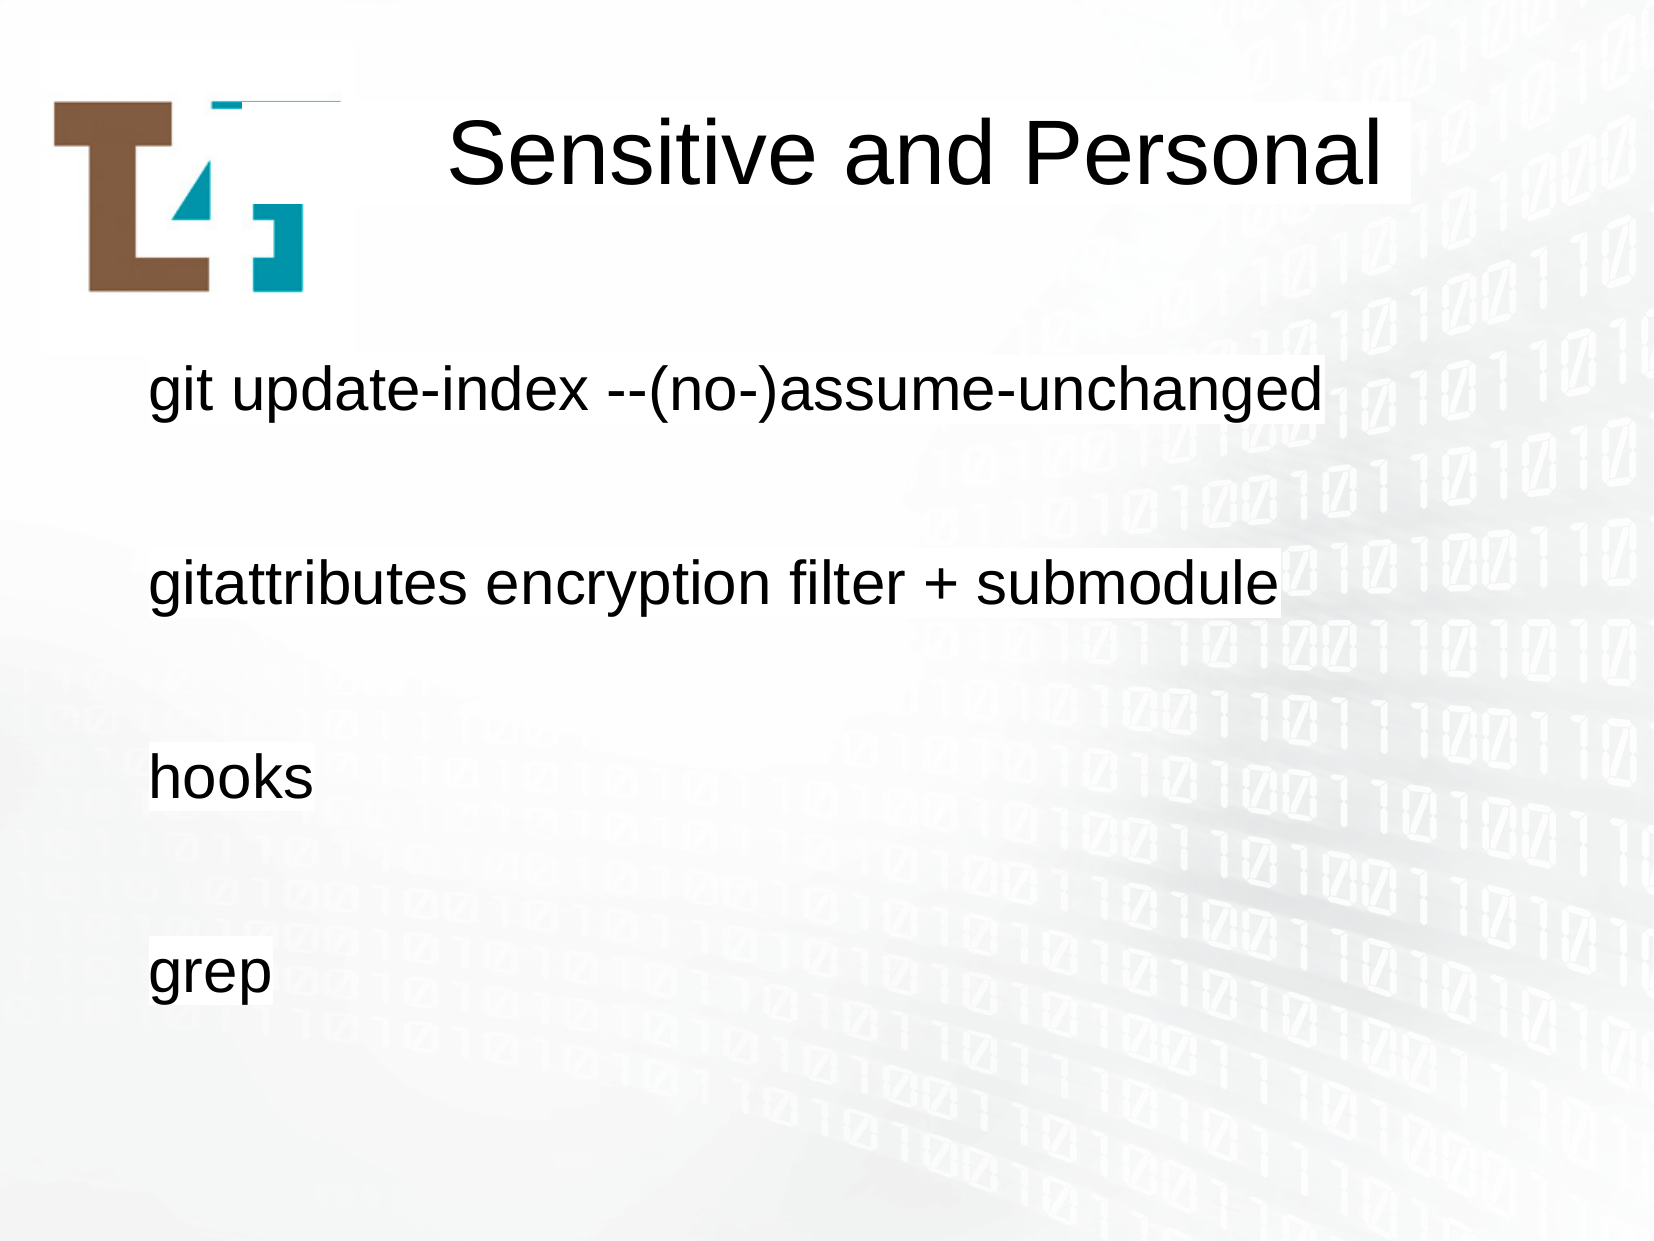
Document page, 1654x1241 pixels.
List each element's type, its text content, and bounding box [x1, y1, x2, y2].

list git update-index --(no-)assume-unchanged gitattributes encryption filter + submodule hooks grep [82, 354, 1571, 1010]
picture [0, 0, 1654, 1241]
title Sensitive and Personal [82, 49, 1571, 257]
